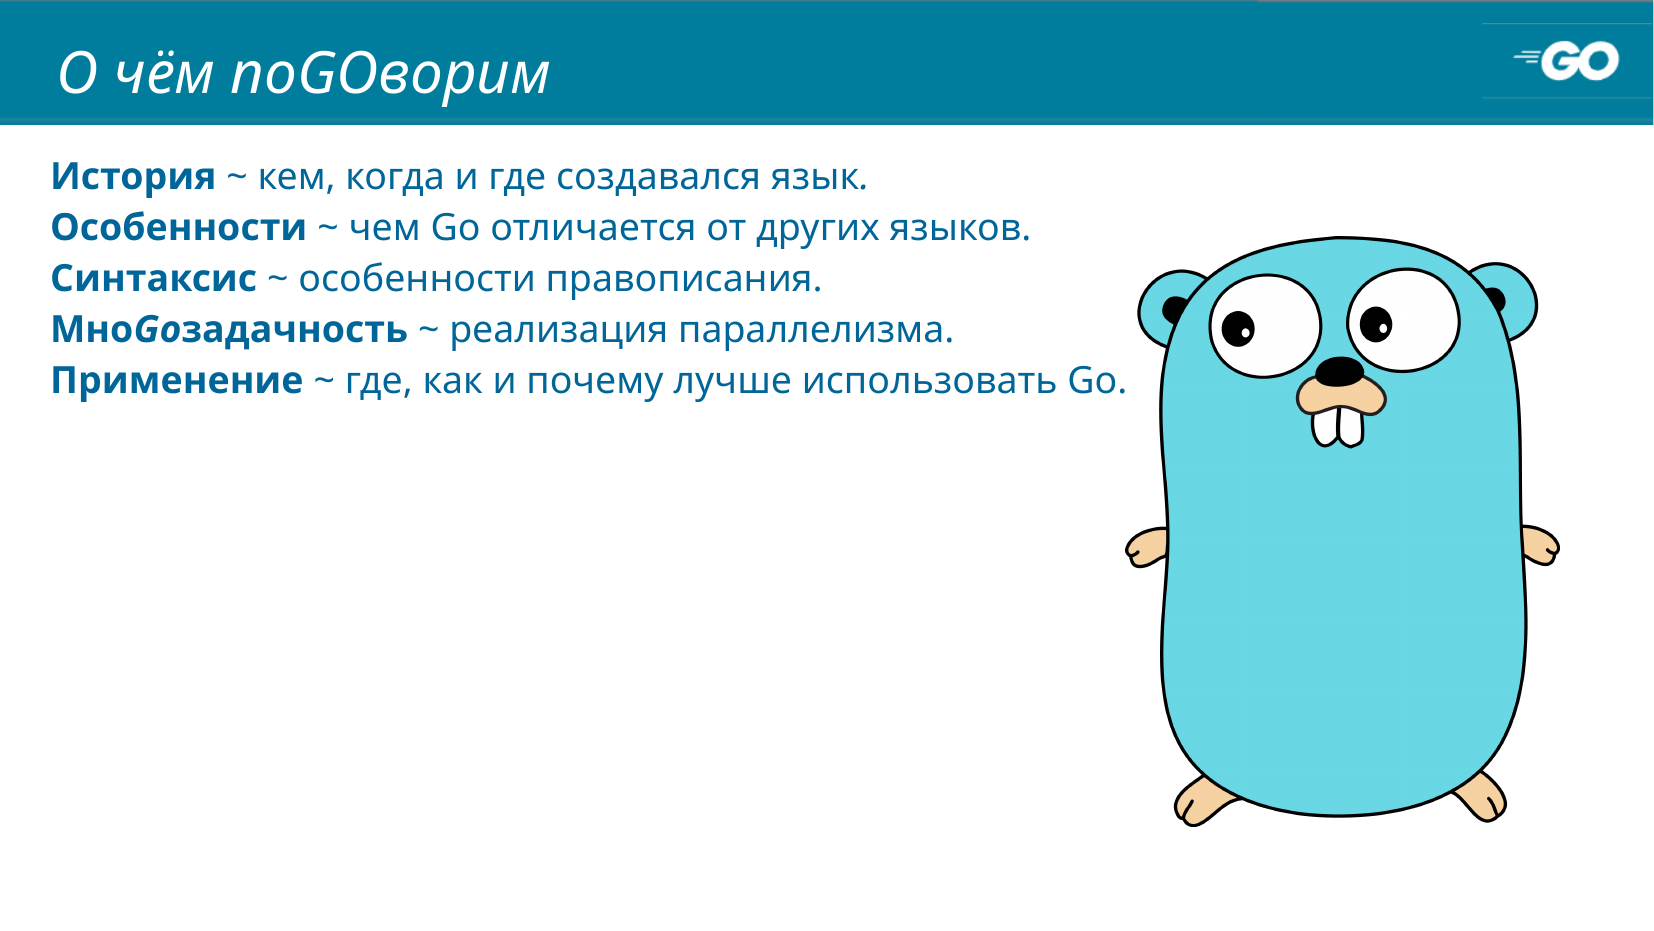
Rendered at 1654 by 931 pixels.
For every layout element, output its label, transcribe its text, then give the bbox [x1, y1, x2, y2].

text_box О чём поGOворим [41, 23, 1495, 97]
picture [1125, 236, 1560, 827]
picture [1542, 41, 1619, 81]
text_box История ~ кем, когда и где создавался язык. Особенности ~ чем Go отличается от других языков. Синтаксис ~ особенности правописания. МноGoзадачность ~ реализация параллелизма. Применение ~ где, как и почему лучше использовать Go. [35, 141, 1146, 345]
